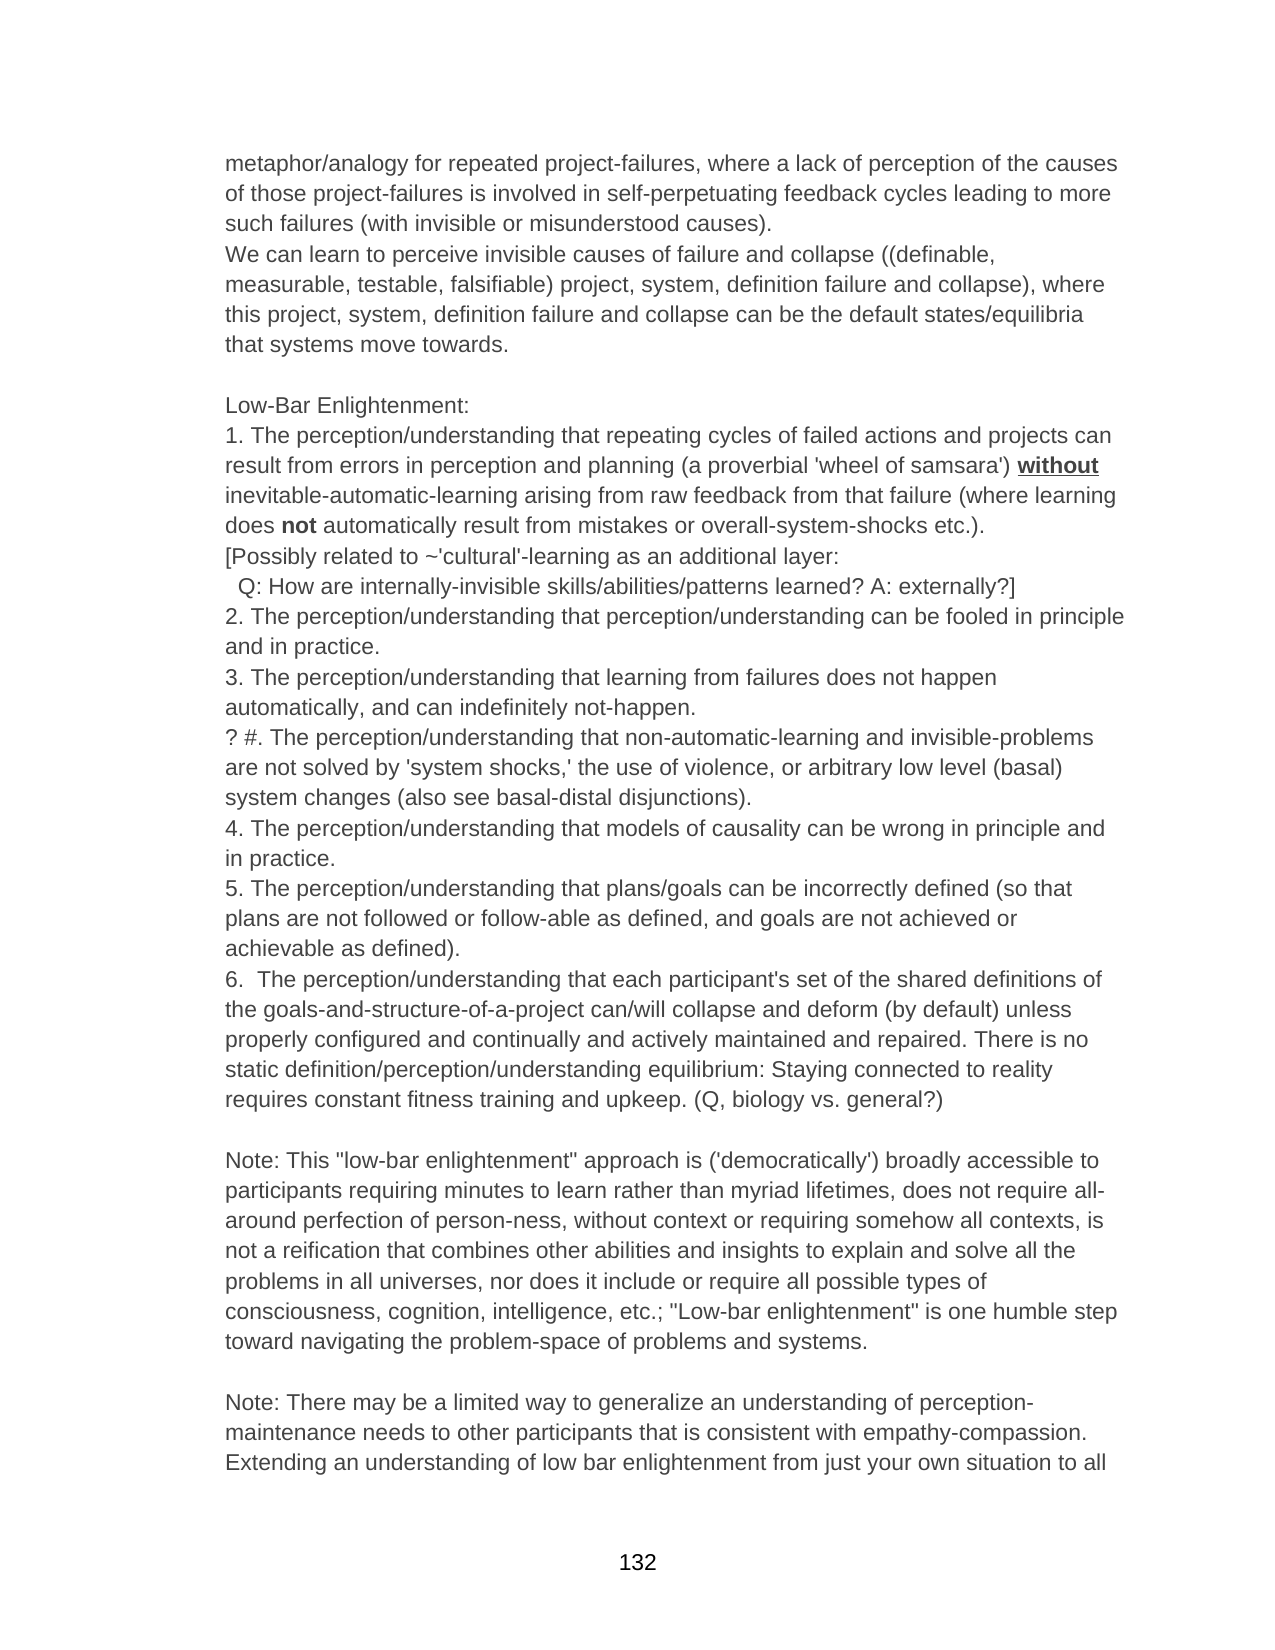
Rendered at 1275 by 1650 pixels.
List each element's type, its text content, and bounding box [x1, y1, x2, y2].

text metaphor/analogy for repeated project-failures, where a lack of perception of the causes of those project-failures is involved in self-perpetuating feedback cycles leading to more such failures (with invisible or misunderstood causes). [225, 150, 1125, 237]
text 4. The perception/understanding that models of causality can be wrong in principle and in practice. [225, 814, 1125, 871]
text 5. The perception/understanding that plans/goals can be incorrectly defined (so that plans are not followed or follow-able as defined, and goals are not achieved or achievable as defined). [225, 875, 1125, 962]
text 6. The perception/understanding that each participant's set of the shared definitions of the goals-and-structure-of-a-project can/will collapse and deform (by default) unless properly configured and continually and actively maintained and repaired. There is no static definition/perception/understanding equilibrium: Staying connected to reality requires constant fitness training and upkeep. (Q, biology vs. general?) [225, 966, 1125, 1113]
text [Possibly related to ~'cultural'-learning as an additional layer: [225, 543, 1125, 569]
text ? #. The perception/understanding that non-automatic-learning and invisible-problems are not solved by 'system shocks,' the use of violence, or arbitrary low level (basal) system changes (also see basal-distal disjunctions). [225, 724, 1125, 811]
text We can learn to perceive invisible causes of failure and collapse ((definable, measurable, testable, falsifiable) project, system, definition failure and collapse), where this project, system, definition failure and collapse can be the default states/equilibria that systems move towards. [225, 241, 1125, 358]
text 1. The perception/understanding that repeating cycles of failed actions and projects can result from errors in perception and planning (a proverbial 'wheel of samsara') without inevitable-automatic-learning arising from raw feedback from that failure (where learning does not automatically result from mistakes or overall-system-shocks etc.). [225, 422, 1125, 539]
text Q: How are internally-invisible skills/abilities/patterns learned? A: externally?] [225, 573, 1125, 599]
text 3. The perception/understanding that learning from failures does not happen automatically, and can indefinitely not-happen. [225, 663, 1125, 720]
text Low-Bar Enlightenment: [150, 392, 1125, 418]
text Note: There may be a limited way to generalize an understanding of perception-maintenance needs to other participants that is consistent with empathy-compassion. Extending an understanding of low bar enlightenment from just your own situation to all [225, 1388, 1125, 1475]
text 2. The perception/understanding that perception/understanding can be fooled in principle and in practice. [225, 603, 1125, 660]
text Note: This "low-bar enlightenment" approach is ('democratically') broadly accessible to participants requiring minutes to learn rather than myriad lifetimes, does not require all-around perfection of person-ness, without context or requiring somehow all contexts, is not a reification that combines other abilities and insights to explain and solve all the problems in all universes, nor does it include or require all possible types of consciousness, cognition, intelligence, etc.; "Low-bar enlightenment" is one humble step toward navigating the problem-space of problems and systems. [225, 1147, 1125, 1354]
